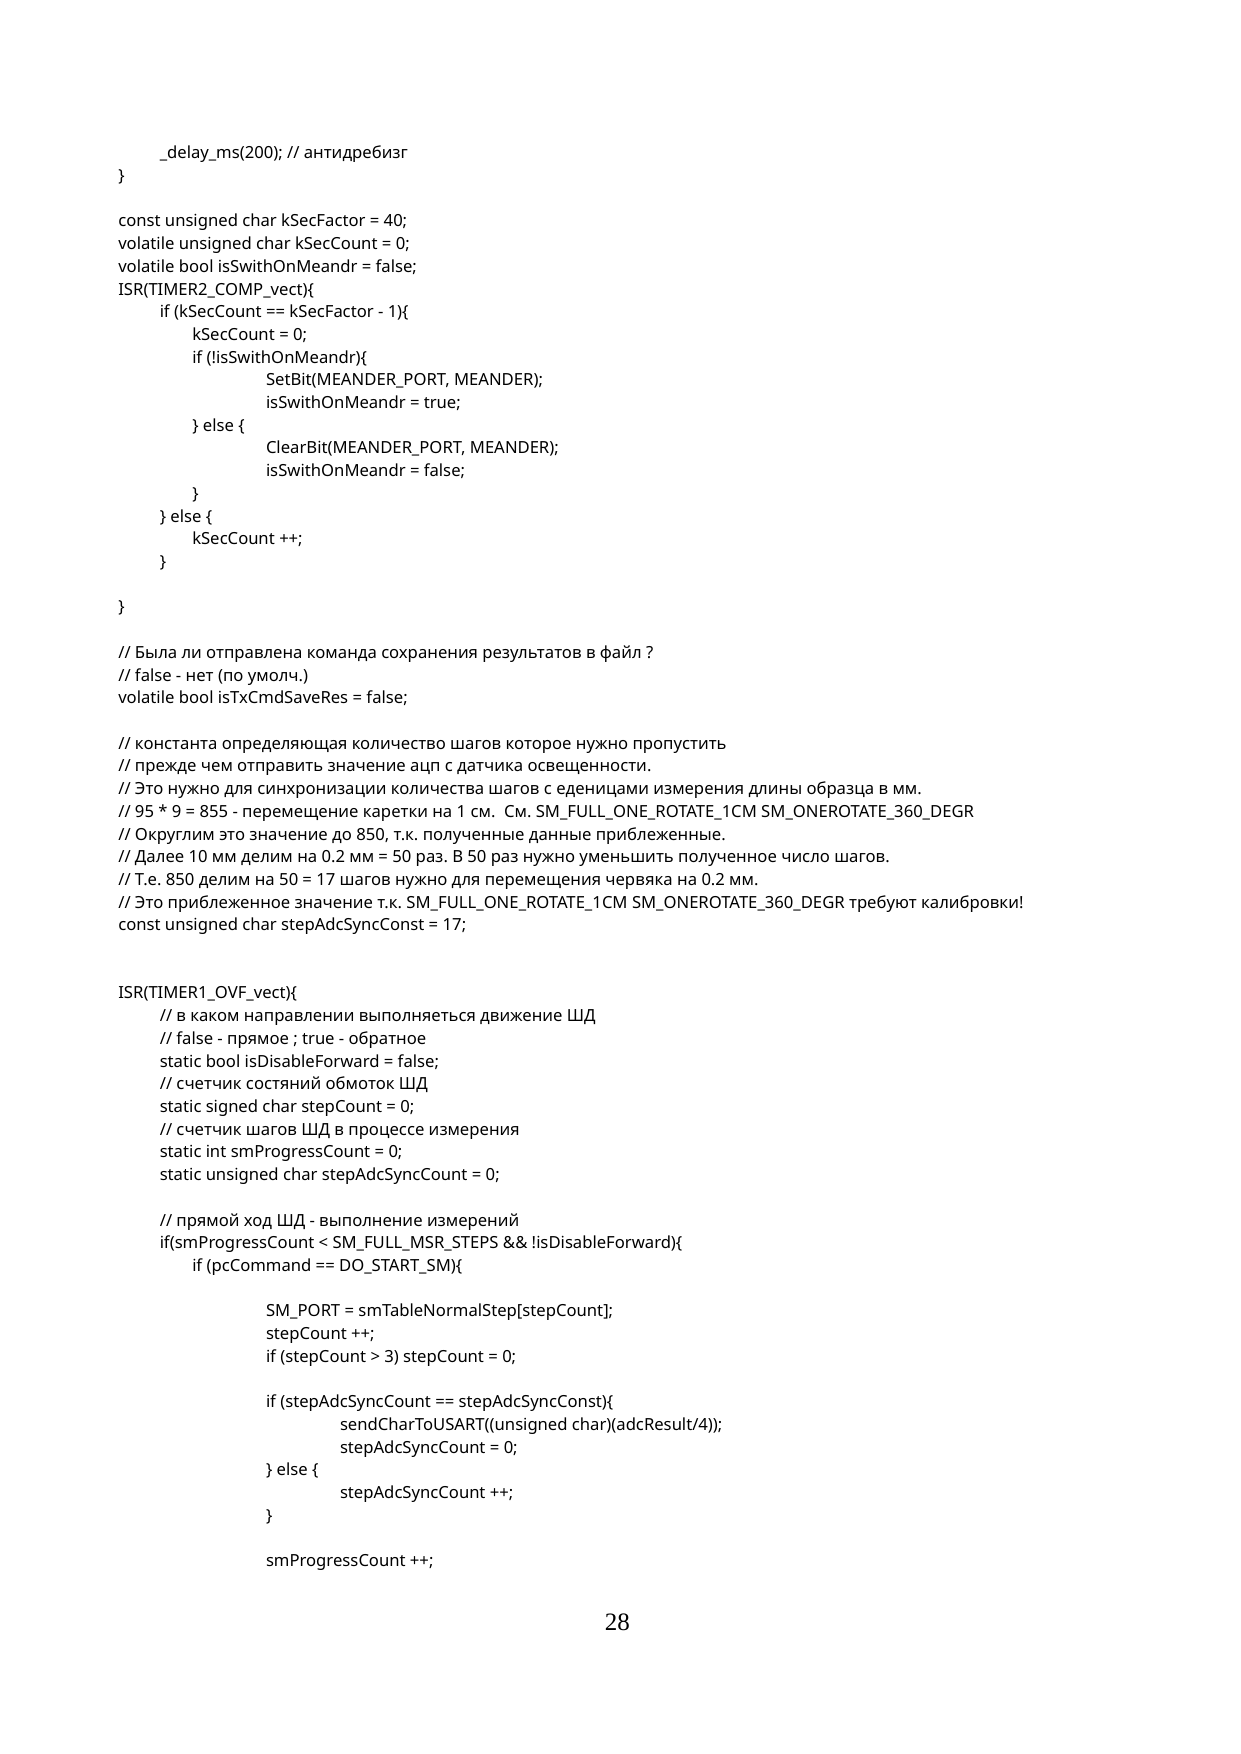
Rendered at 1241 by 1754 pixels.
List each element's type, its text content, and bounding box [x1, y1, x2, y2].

text } [118, 549, 1122, 572]
text // false - нет (по умолч.) [118, 663, 1122, 686]
text const unsigned char stepAdcSyncConst = 17; [118, 913, 1122, 936]
text // константа определяющая количество шагов которое нужно пропустить [118, 731, 1122, 754]
text static unsigned char stepAdcSyncCount = 0; [118, 1163, 1122, 1185]
text if (!isSwithOnMeandr){ [118, 345, 1122, 368]
text // Округлим это значение до 850, т.к. полученные данные приблеженные. [118, 822, 1122, 845]
text ISR(TIMER2_COMP_vect){ [118, 277, 1122, 300]
text if (kSecCount == kSecFactor - 1){ [118, 300, 1122, 322]
text // Далее 10 мм делим на 0.2 мм = 50 раз. В 50 раз нужно уменьшить полученное число шагов. [118, 845, 1122, 867]
text // Т.е. 850 делим на 50 = 17 шагов нужно для перемещения червяка на 0.2 мм. [118, 867, 1122, 890]
text kSecCount = 0; [118, 322, 1122, 345]
text volatile bool isTxCmdSaveRes = false; [118, 686, 1122, 708]
text volatile unsigned char kSecCount = 0; [118, 232, 1122, 254]
text SM_PORT = smTableNormalStep[stepCount]; [118, 1299, 1122, 1322]
text sendCharToUSART((unsigned char)(adcResult/4)); [118, 1412, 1122, 1435]
text if (pcCommand == DO_START_SM){ [118, 1253, 1122, 1276]
text volatile bool isSwithOnMeandr = false; [118, 254, 1122, 277]
text if (stepAdcSyncCount == stepAdcSyncConst){ [118, 1390, 1122, 1412]
text isSwithOnMeandr = false; [118, 459, 1122, 481]
text // счетчик шагов ШД в процессе измерения [118, 1117, 1122, 1140]
text } else { [118, 504, 1122, 527]
text // Была ли отправлена команда сохранения результатов в файл ? [118, 640, 1122, 663]
text } [118, 1503, 1122, 1526]
text // Это нужно для синхронизации количества шагов с еденицами измерения длины образца в мм. [118, 777, 1122, 799]
text ClearBit(MEANDER_PORT, MEANDER); [118, 436, 1122, 459]
text const unsigned char kSecFactor = 40; [118, 209, 1122, 232]
text } [118, 481, 1122, 504]
text stepAdcSyncCount ++; [118, 1481, 1122, 1503]
text isSwithOnMeandr = true; [118, 391, 1122, 413]
text // прямой ход ШД - выполнение измерений [118, 1208, 1122, 1231]
text // 95 * 9 = 855 - перемещение каретки на 1 см. См. SM_FULL_ONE_ROTATE_1CM SM_ONEROTATE_360_DEGR [118, 799, 1122, 822]
text SetBit(MEANDER_PORT, MEANDER); [118, 368, 1122, 391]
text } [118, 163, 1122, 186]
text ISR(TIMER1_OVF_vect){ [118, 981, 1122, 1004]
text smProgressCount ++; [118, 1549, 1122, 1571]
text stepCount ++; [118, 1322, 1122, 1344]
text // прежде чем отправить значение ацп с датчика освещенности. [118, 754, 1122, 777]
text } else { [118, 413, 1122, 436]
text if (stepCount > 3) stepCount = 0; [118, 1344, 1122, 1367]
text kSecCount ++; [118, 527, 1122, 549]
text _delay_ms(200); // антидребизг [118, 141, 1122, 163]
text } else { [118, 1458, 1122, 1481]
text static bool isDisableForward = false; [118, 1049, 1122, 1072]
text } [118, 595, 1122, 618]
text stepAdcSyncCount = 0; [118, 1435, 1122, 1458]
text // Это приблеженное значение т.к. SM_FULL_ONE_ROTATE_1CM SM_ONEROTATE_360_DEGR требуют калибровки! [118, 890, 1122, 913]
text // счетчик состяний обмоток ШД [118, 1072, 1122, 1094]
text static signed char stepCount = 0; [118, 1094, 1122, 1117]
text // false - прямое ; true - обратное [118, 1026, 1122, 1049]
text if(smProgressCount < SM_FULL_MSR_STEPS && !isDisableForward){ [118, 1231, 1122, 1253]
text // в каком направлении выполняеться движение ШД [118, 1004, 1122, 1026]
text static int smProgressCount = 0; [118, 1140, 1122, 1163]
